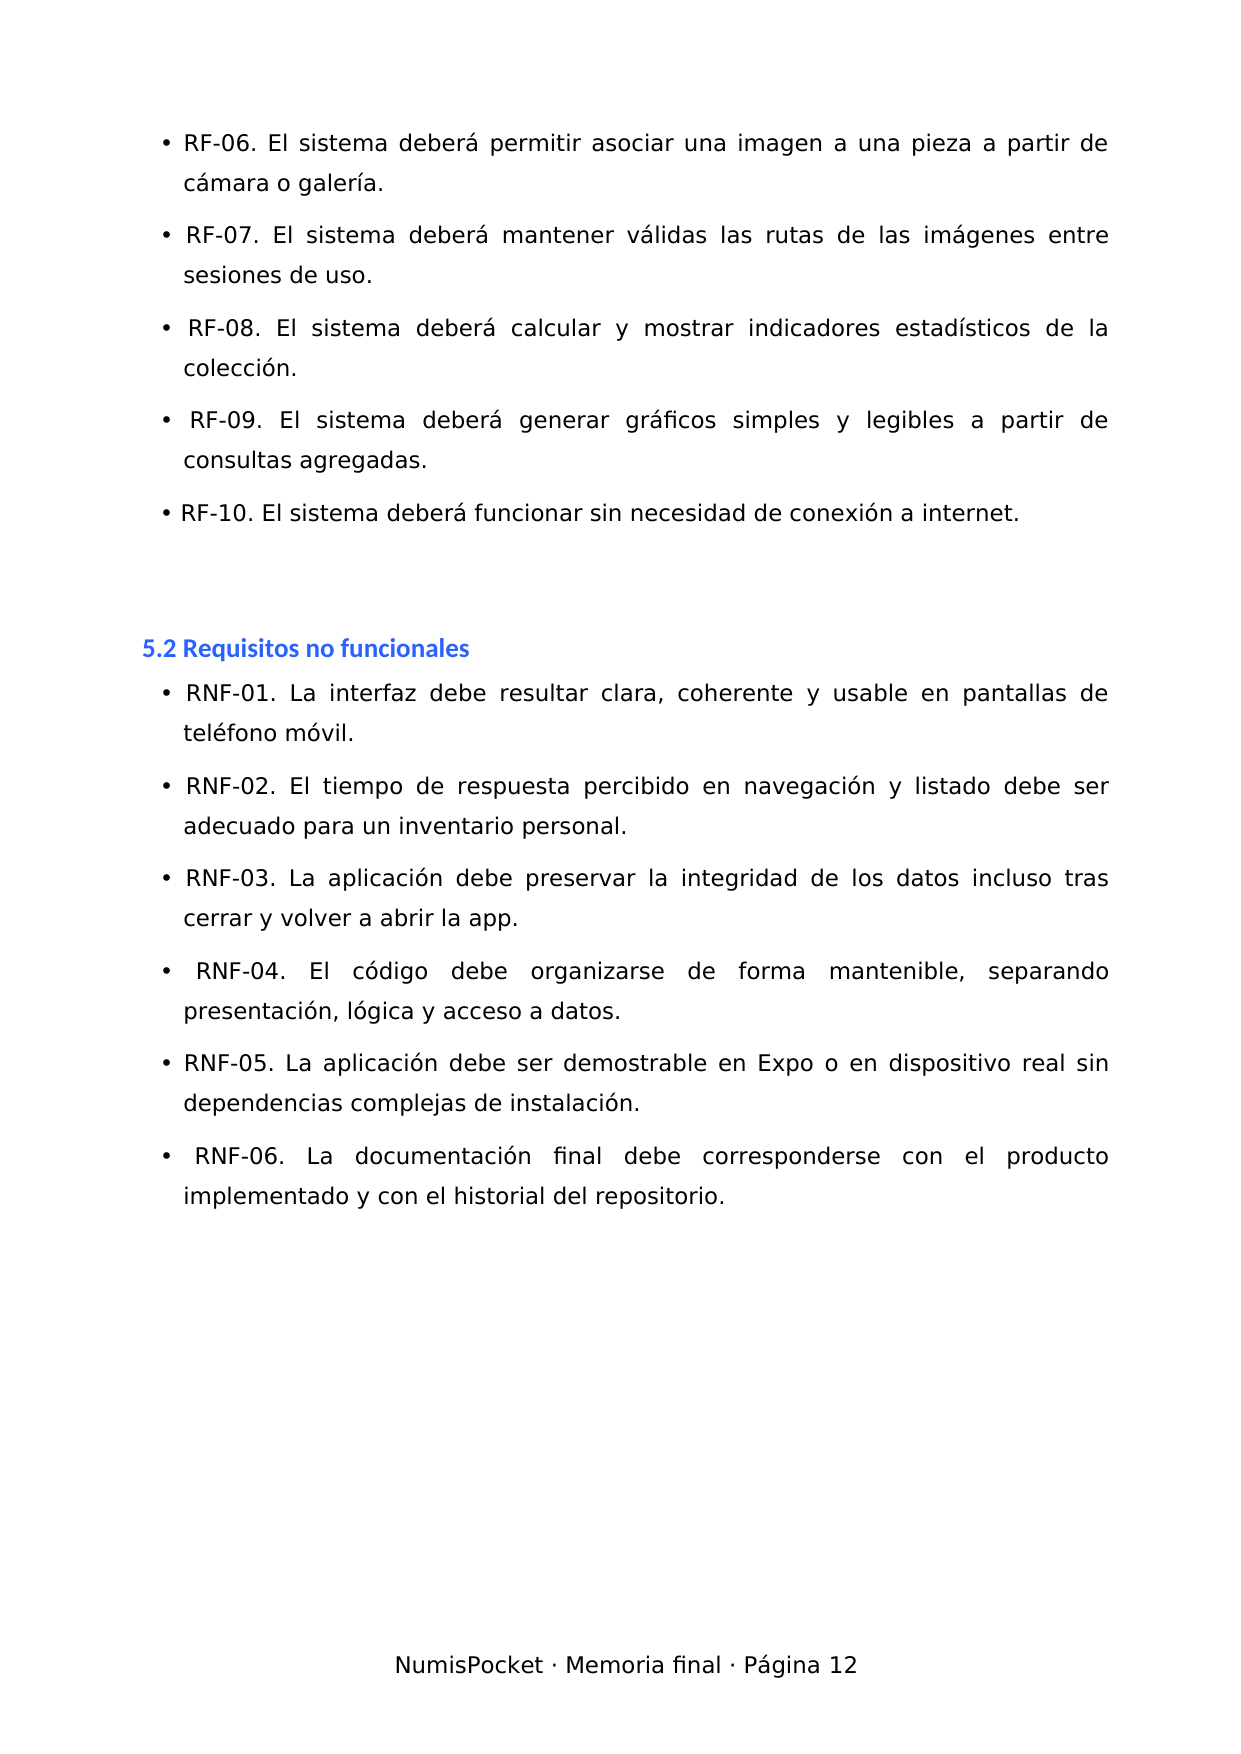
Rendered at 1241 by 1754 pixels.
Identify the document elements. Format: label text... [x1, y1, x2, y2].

text • RNF-03. La aplicación debe preservar la integridad de los datos incluso tras cerrar y volver a abrir la app. [159, 866, 1110, 932]
subtitle 5.2 Requisitos no funcionales [142, 631, 1110, 664]
text • RNF-06. La documentación final debe corresponderse con el producto implementado y con el historial del repositorio. [159, 1143, 1110, 1210]
text • RNF-02. El tiempo de respuesta percibido en navegación y listado debe ser adecuado para un inventario personal. [159, 773, 1110, 840]
text • RF-10. El sistema deberá funcionar sin necesidad de conexión a internet. [159, 500, 1110, 527]
text • RNF-05. La aplicación debe ser demostrable en Expo o en dispositivo real sin dependencias complejas de instalación. [159, 1051, 1110, 1117]
text • RF-07. El sistema deberá mantener válidas las rutas de las imágenes entre sesiones de uso. [159, 222, 1110, 289]
text • RNF-04. El código debe organizarse de forma mantenible, separando presentación, lógica y acceso a datos. [159, 958, 1110, 1025]
text • RF-09. El sistema deberá generar gráficos simples y legibles a partir de consultas agregadas. [159, 407, 1110, 474]
text • RF-06. El sistema deberá permitir asociar una imagen a una pieza a partir de cámara o galería. [159, 130, 1110, 197]
text • RF-08. El sistema deberá calcular y mostrar indicadores estadísticos de la colección. [159, 315, 1110, 382]
text • RNF-01. La interfaz debe resultar clara, coherente y usable en pantallas de teléfono móvil. [159, 681, 1110, 747]
